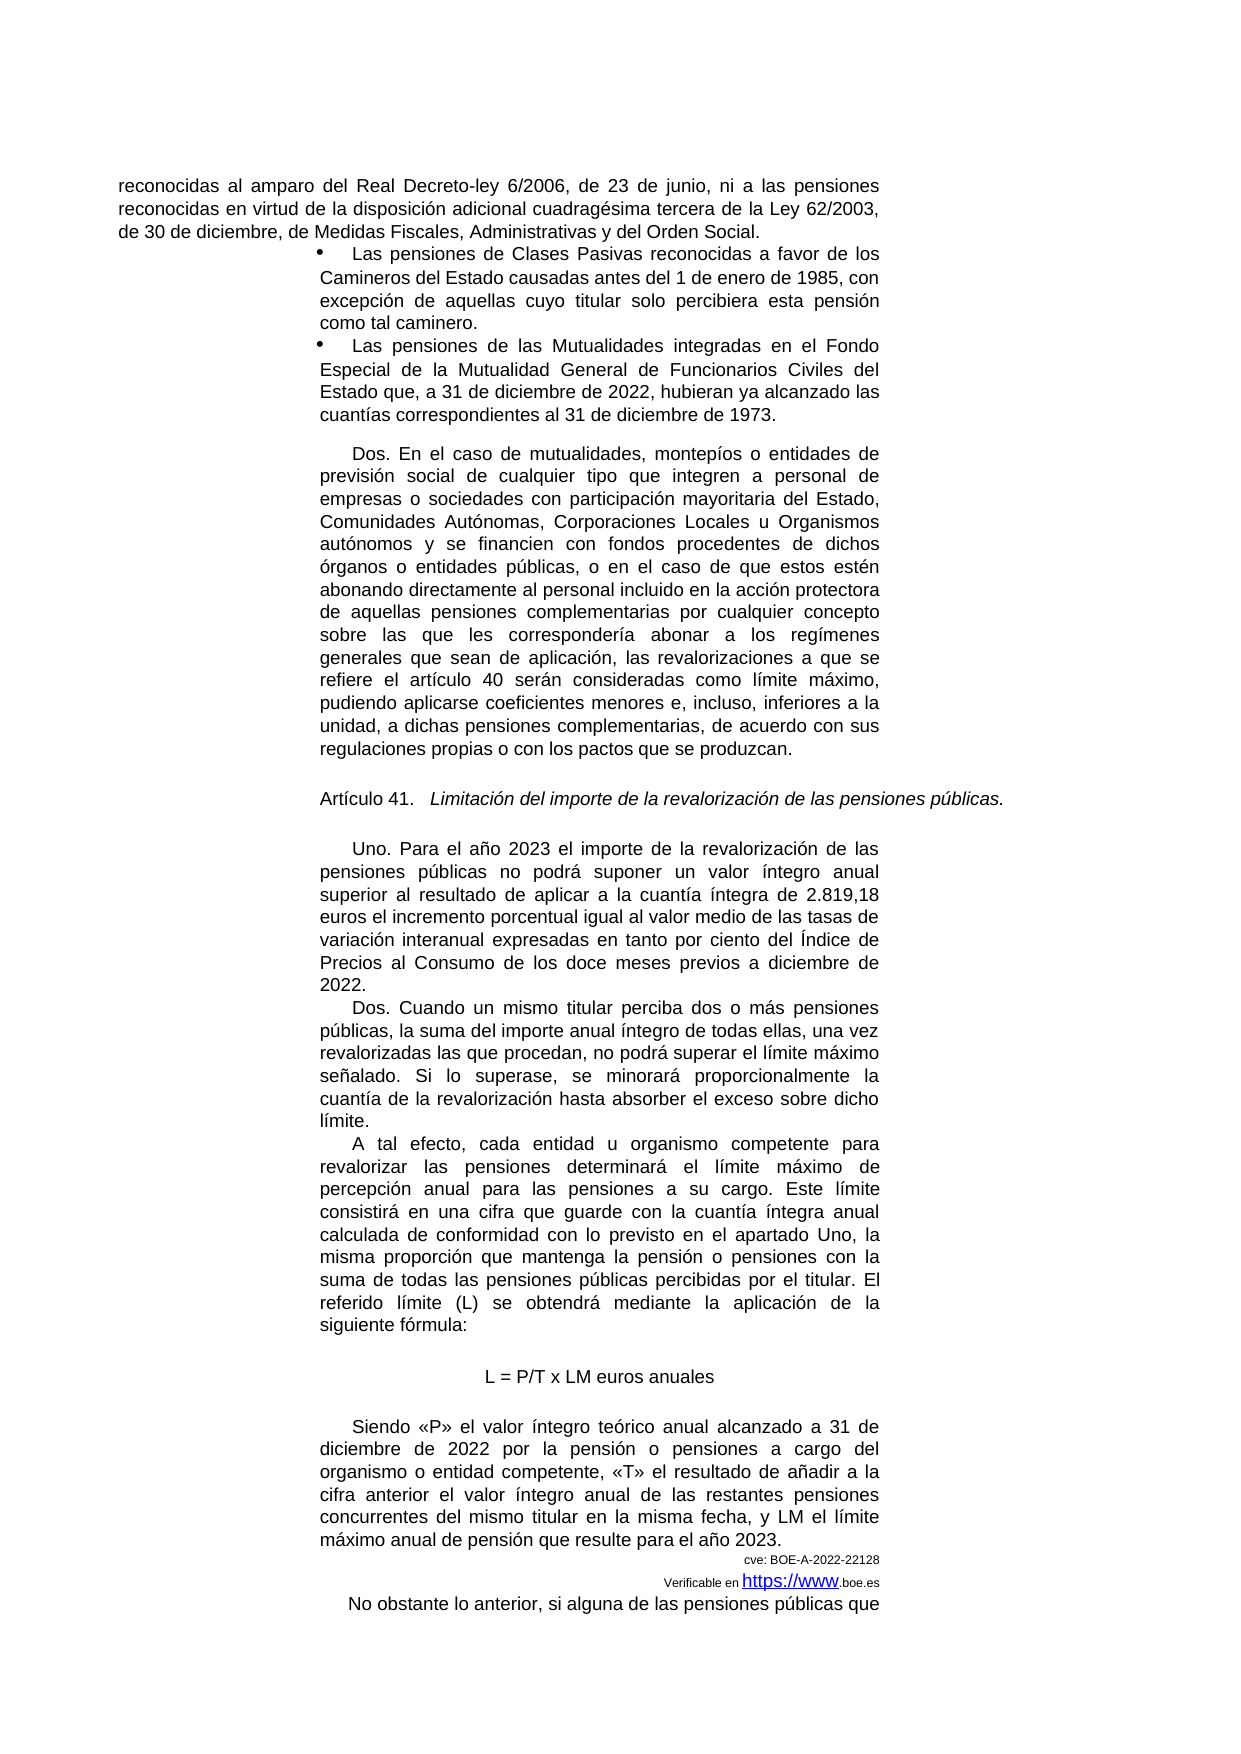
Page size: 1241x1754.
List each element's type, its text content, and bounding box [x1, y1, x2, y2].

text L = P/T x LM euros anuales [118, 1365, 1081, 1387]
list Las pensiones de las Mutualidades integradas en el Fondo Especial de la Mutualidad General de Funcionarios Civiles del Estado que, a 31 de diciembre de 2022, hubieran ya alcanzado las cuantías correspondientes al 31 de diciembre de 1973. [283, 335, 879, 425]
list Las pensiones de Clases Pasivas reconocidas a favor de los Camineros del Estado causadas antes del 1 de enero de 1985, con excepción de aquellas cuyo titular solo percibiera esta pensión como tal caminero. [283, 243, 880, 334]
text Dos. En el caso de mutualidades, montepíos o entidades de previsión social de cualquier tipo que integren a personal de empresas o sociedades con participación mayoritaria del Estado, Comunidades Autónomas, Corporaciones Locales u Organismos autónomos y se financien con fondos procedentes de dichos órganos o entidades públicas, o en el caso de que estos estén abonando directamente al personal incluido en la acción protectora de aquellas pensiones complementarias por cualquier concepto sobre las que les correspondería abonar a los regímenes generales que sean de aplicación, las revalorizaciones a que se refiere el artículo 40 serán consideradas como límite máximo, pudiendo aplicarse coeficientes menores e, incluso, inferiores a la unidad, a dichas pensiones complementarias, de acuerdo con sus regulaciones propias o con los pactos que se produzcan. [319, 442, 880, 759]
text Uno. Para el año 2023 el importe de la revalorización de las pensiones públicas no podrá suponer un valor íntegro anual superior al resultado de aplicar a la cuantía íntegra de 2.819,18 euros el incremento porcentual igual al valor medio de las tasas de variación interanual expresadas en tanto por ciento del Índice de Precios al Consumo de los doce meses previos a diciembre de 2022. [319, 838, 879, 996]
text Artículo 41. Limitación del importe de la revalorización de las pensiones públicas. [319, 788, 1122, 809]
text cve: BOE-A-2022-22128 [120, 1553, 879, 1567]
text reconocidas al amparo del Real Decreto-ley 6/2006, de 23 de junio, ni a las pensiones reconocidas en virtud de la disposición adicional cuadragésima tercera de la Ley 62/2003, de 30 de diciembre, de Medidas Fiscales, Administrativas y del Orden Social. [118, 175, 879, 242]
text Siendo «P» el valor íntegro teórico anual alcanzado a 31 de diciembre de 2022 por la pensión o pensiones a cargo del organismo o entidad competente, «T» el resultado de añadir a la cifra anterior el valor íntegro anual de las restantes pensiones concurrentes del mismo titular en la misma fecha, y LM el límite máximo anual de pensión que resulte para el año 2023. [319, 1416, 879, 1551]
text No obstante lo anterior, si alguna de las pensiones públicas que [319, 1592, 879, 1614]
text A tal efecto, cada entidad u organismo competente para revalorizar las pensiones determinará el límite máximo de percepción anual para las pensiones a su cargo. Este límite consistirá en una cifra que guarde con la cuantía íntegra anual calculada de conformidad con lo previsto en el apartado Uno, la misma proporción que mantenga la pensión o pensiones con la suma de todas las pensiones públicas percibidas por el titular. El referido límite (L) se obtendrá mediante la aplicación de la siguiente fórmula: [319, 1133, 880, 1336]
text Dos. Cuando un mismo titular perciba dos o más pensiones públicas, la suma del importe anual íntegro de todas ellas, una vez revalorizadas las que procedan, no podrá superar el límite máximo señalado. Si lo superase, se minorará proporcionalmente la cuantía de la revalorización hasta absorber el exceso sobre dicho límite. [319, 997, 879, 1132]
text Verificable en https://www.boe.es [120, 1570, 879, 1591]
